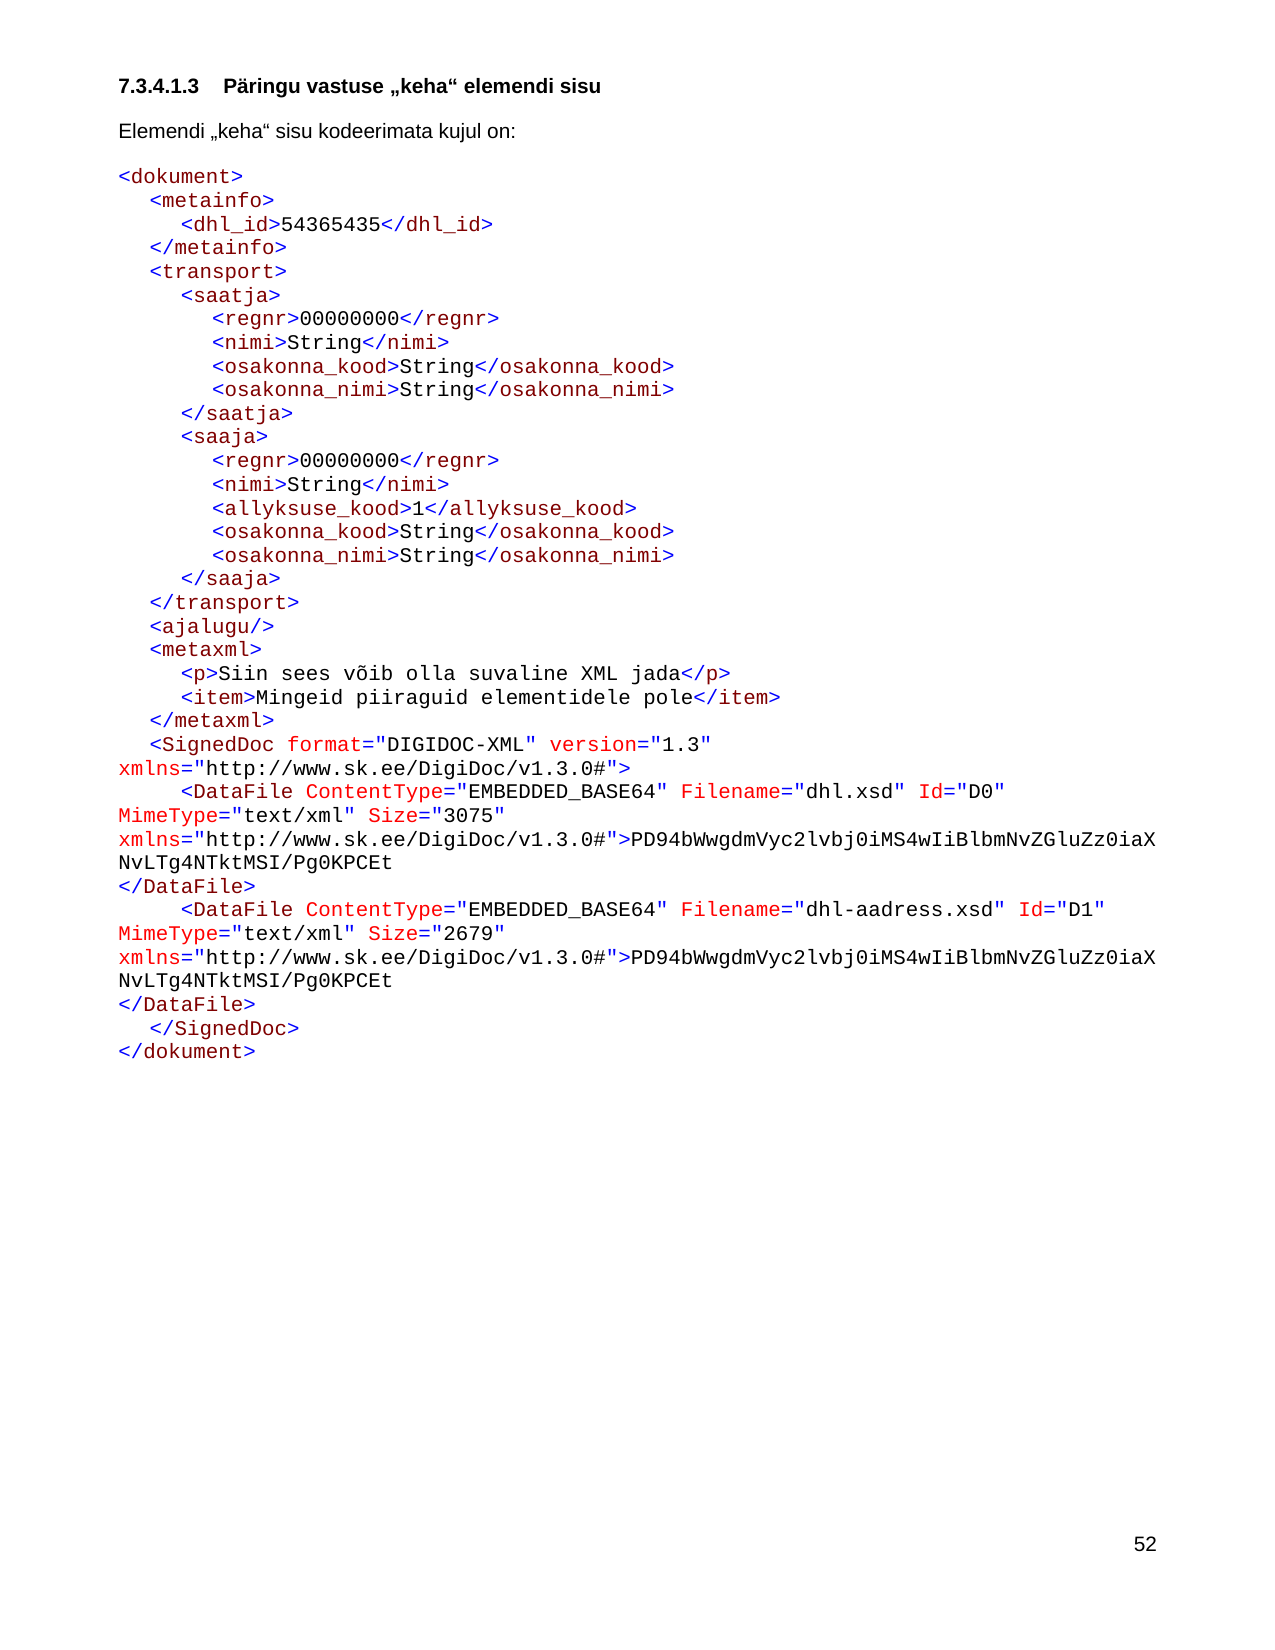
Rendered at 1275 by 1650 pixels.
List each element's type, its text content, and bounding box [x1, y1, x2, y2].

text </DataFile> [118, 994, 1157, 1018]
text Elemendi „keha“ sisu kodeerimata kujul on: [118, 118, 1157, 142]
text </dokument> [118, 1041, 1157, 1065]
text <p>Siin sees võib olla suvaline XML jada</p> [118, 663, 1157, 687]
text <regnr>00000000</regnr> [118, 450, 1157, 474]
text <nimi>String</nimi> [118, 332, 1157, 356]
text <transport> [118, 261, 1157, 285]
text </SignedDoc> [118, 1018, 1157, 1041]
text <DataFile ContentType="EMBEDDED_BASE64" Filename="dhl.xsd" Id="D0" MimeType="text/xml" Size="3075" xmlns="http://www.sk.ee/DigiDoc/v1.3.0#">PD94bWwgdmVyc2lvbj0iMS4wIiBlbmNvZGluZz0iaXNvLTg4NTktMSI/Pg0KPCEt [118, 781, 1157, 876]
text <osakonna_kood>String</osakonna_kood> [118, 521, 1157, 545]
text <regnr>00000000</regnr> [118, 308, 1157, 332]
text </metaxml> [118, 710, 1157, 734]
text <ajalugu/> [118, 616, 1157, 639]
text </saatja> [118, 403, 1157, 427]
text <osakonna_kood>String</osakonna_kood> [118, 356, 1157, 379]
text <DataFile ContentType="EMBEDDED_BASE64" Filename="dhl-aadress.xsd" Id="D1" MimeType="text/xml" Size="2679" xmlns="http://www.sk.ee/DigiDoc/v1.3.0#">PD94bWwgdmVyc2lvbj0iMS4wIiBlbmNvZGluZz0iaXNvLTg4NTktMSI/Pg0KPCEt [118, 899, 1157, 994]
text <dhl_id>54365435</dhl_id> [118, 214, 1157, 237]
text <osakonna_nimi>String</osakonna_nimi> [118, 379, 1157, 403]
text </DataFile> [118, 876, 1157, 899]
text </transport> [118, 592, 1157, 616]
text </metainfo> [118, 237, 1157, 261]
text <allyksuse_kood>1</allyksuse_kood> [118, 497, 1157, 521]
text <SignedDoc format="DIGIDOC-XML" version="1.3" xmlns="http://www.sk.ee/DigiDoc/v1.3.0#"> [118, 734, 1157, 781]
text <dokument> [118, 166, 1157, 190]
text <osakonna_nimi>String</osakonna_nimi> [118, 545, 1157, 568]
text <metaxml> [118, 639, 1157, 663]
text <saaja> [118, 427, 1157, 450]
text <nimi>String</nimi> [118, 474, 1157, 497]
text <saatja> [118, 285, 1157, 308]
text <metainfo> [118, 190, 1157, 214]
text </saaja> [118, 568, 1157, 592]
text <item>Mingeid piiraguid elementidele pole</item> [118, 687, 1157, 710]
subtitle Päringu vastuse „keha“ elemendi sisu [118, 74, 1157, 98]
